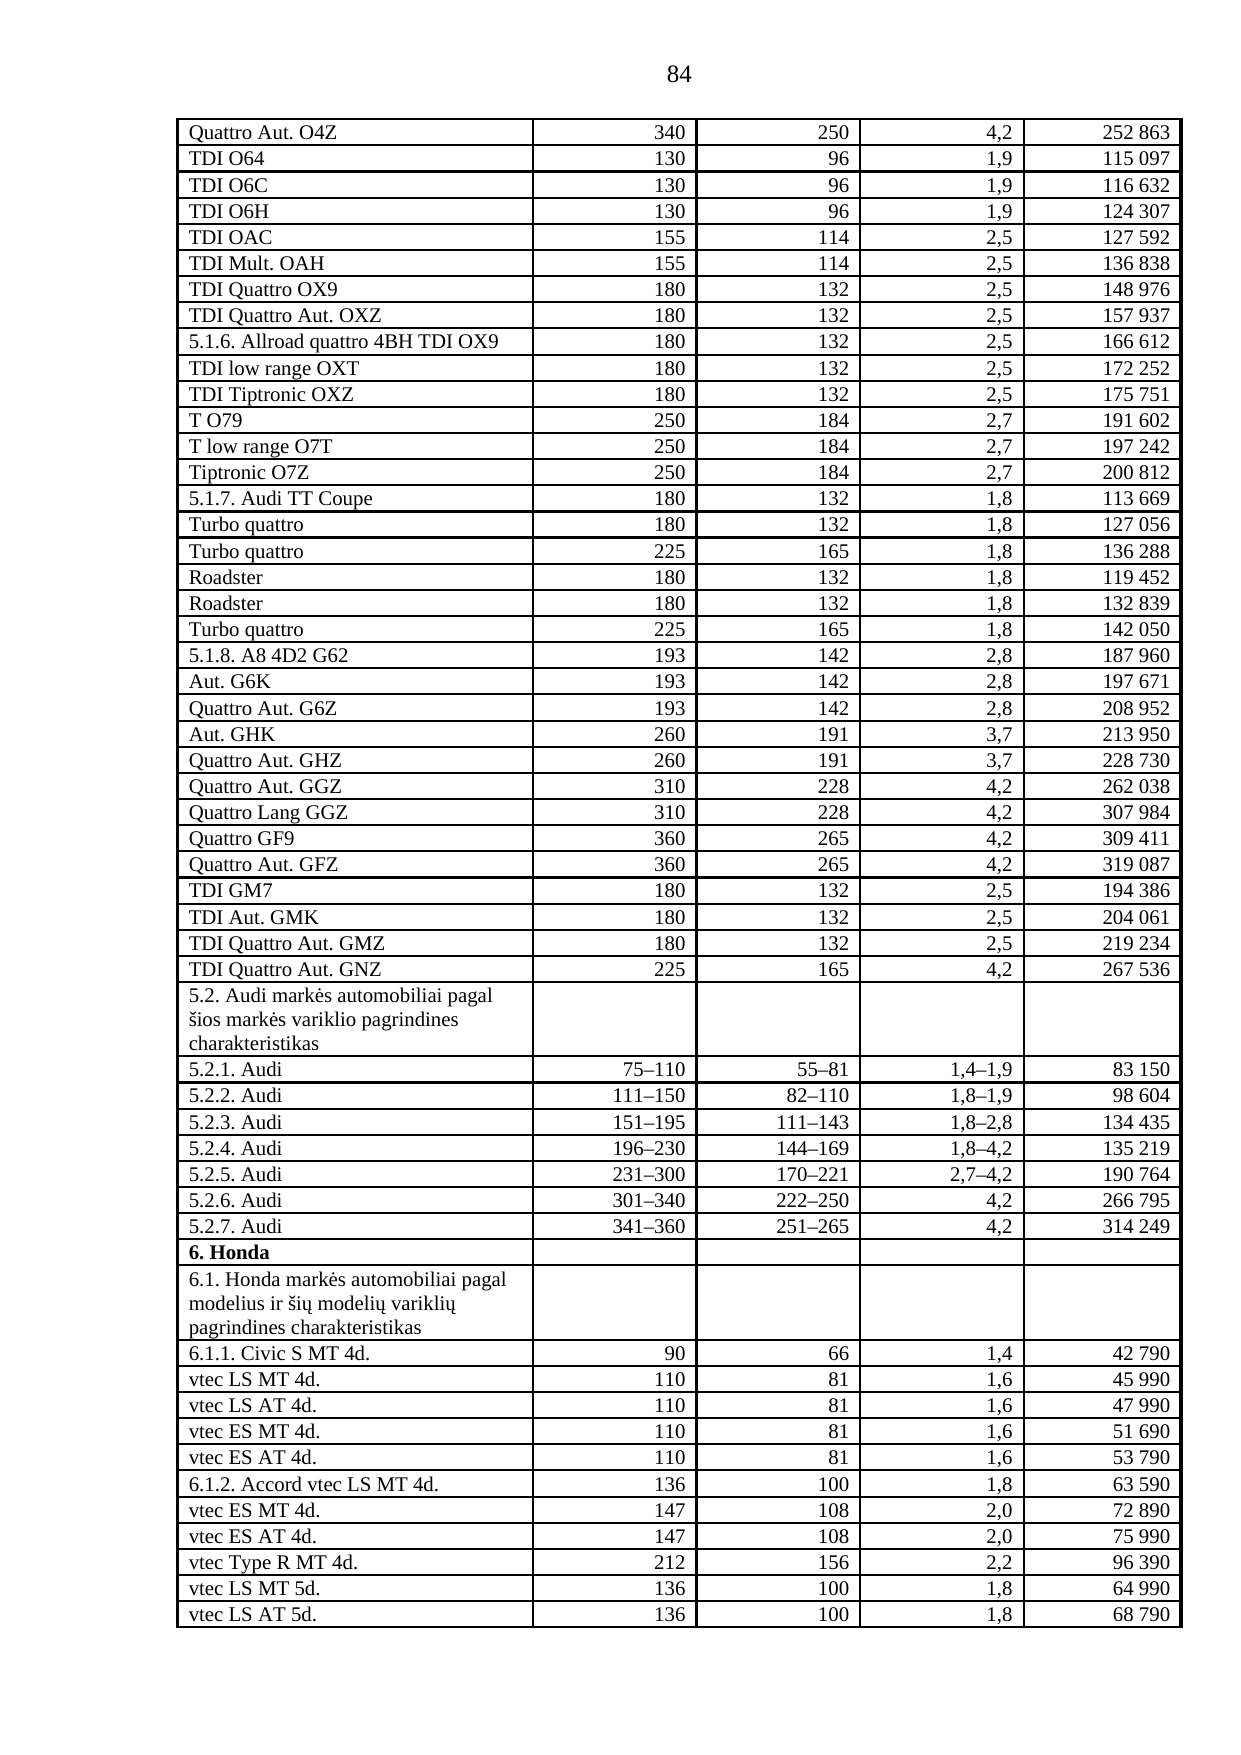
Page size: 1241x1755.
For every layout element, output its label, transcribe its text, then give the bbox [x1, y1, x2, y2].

table_cell vtec LS AT 5d. [179, 1602, 532, 1626]
table_cell 165 [698, 617, 859, 641]
table_cell 1,4–1,9 [861, 1057, 1023, 1081]
table_cell 144–169 [698, 1136, 859, 1160]
table_cell 260 [534, 722, 695, 746]
table_cell 180 [534, 486, 695, 510]
table_cell 180 [534, 303, 695, 327]
table_cell 147 [534, 1524, 695, 1548]
table_cell 1,8 [861, 1576, 1023, 1600]
table_cell TDI GM7 [179, 879, 532, 902]
table_cell [1025, 1240, 1179, 1264]
table_cell 166 612 [1025, 329, 1179, 353]
table_cell 55–81 [698, 1057, 859, 1081]
table_cell 340 [534, 120, 695, 144]
table_cell 225 [534, 617, 695, 641]
table_cell 212 [534, 1550, 695, 1574]
table_cell 5.1.8. A8 4D2 G62 [179, 643, 532, 667]
table_cell TDI Mult. OAH [179, 251, 532, 275]
table_cell 4,2 [861, 774, 1023, 798]
table_cell [534, 983, 695, 1055]
table_cell 136 [534, 1602, 695, 1626]
table_cell 180 [534, 329, 695, 353]
table_cell 250 [534, 408, 695, 432]
table_cell 194 386 [1025, 879, 1179, 902]
table_cell 5.2.1. Audi [179, 1057, 532, 1081]
table_cell 2,7–4,2 [861, 1162, 1023, 1186]
table_cell 1,8–1,9 [861, 1084, 1023, 1107]
table_cell 172 252 [1025, 356, 1179, 379]
table_cell 4,2 [861, 1188, 1023, 1212]
table_cell 1,6 [861, 1367, 1023, 1391]
table_cell 4,2 [861, 1214, 1023, 1238]
table_cell 113 669 [1025, 486, 1179, 510]
table_cell 265 [698, 826, 859, 850]
table_cell 72 890 [1025, 1498, 1179, 1522]
table_cell 110 [534, 1367, 695, 1391]
table_cell vtec ES MT 4d. [179, 1498, 532, 1522]
table_cell TDI low range OXT [179, 356, 532, 379]
table_cell 180 [534, 565, 695, 589]
table_cell 1,6 [861, 1393, 1023, 1417]
table_cell 6.1. Honda markės automobiliai pagal modelius ir šių modelių variklių pagrindines charakteristikas [179, 1266, 532, 1339]
table_cell 1,8–4,2 [861, 1136, 1023, 1160]
table_cell 3,7 [861, 722, 1023, 746]
table_cell 2,5 [861, 225, 1023, 249]
table_cell 180 [534, 905, 695, 929]
table_cell TDI Quattro Aut. GNZ [179, 957, 532, 981]
table_cell [534, 1266, 695, 1339]
table_cell T O79 [179, 408, 532, 432]
table_cell 2,5 [861, 329, 1023, 353]
table_cell 81 [698, 1367, 859, 1391]
table_cell 96 390 [1025, 1550, 1179, 1574]
table_cell 310 [534, 800, 695, 824]
table_cell TDI Tiptronic OXZ [179, 382, 532, 406]
table_cell 175 751 [1025, 382, 1179, 406]
table_cell 2,5 [861, 251, 1023, 275]
table_cell 2,2 [861, 1550, 1023, 1574]
table_cell 184 [698, 408, 859, 432]
table_cell 66 [698, 1341, 859, 1365]
table_cell 110 [534, 1393, 695, 1417]
table_cell 53 790 [1025, 1445, 1179, 1469]
table_cell 191 [698, 722, 859, 746]
table_cell 2,8 [861, 695, 1023, 719]
table_cell 114 [698, 225, 859, 249]
table_cell 5.1.7. Audi TT Coupe [179, 486, 532, 510]
table_cell 193 [534, 643, 695, 667]
table_cell 132 [698, 303, 859, 327]
table_cell 4,2 [861, 957, 1023, 981]
table_cell 63 590 [1025, 1471, 1179, 1496]
table_cell 130 [534, 173, 695, 197]
table_cell 197 671 [1025, 669, 1179, 693]
table_cell 4,2 [861, 800, 1023, 824]
table_cell [861, 983, 1023, 1055]
table_cell 319 087 [1025, 852, 1179, 876]
table_cell Quattro GF9 [179, 826, 532, 850]
table_cell 1,4 [861, 1341, 1023, 1365]
table_cell 4,2 [861, 826, 1023, 850]
table_cell 231–300 [534, 1162, 695, 1186]
table_cell 3,7 [861, 748, 1023, 772]
table_cell 47 990 [1025, 1393, 1179, 1417]
table_cell 132 [698, 513, 859, 536]
table_cell 1,9 [861, 146, 1023, 170]
table_cell 200 812 [1025, 460, 1179, 484]
table_cell 5.2.4. Audi [179, 1136, 532, 1160]
table_cell 219 234 [1025, 931, 1179, 955]
table_cell 1,8 [861, 513, 1023, 536]
table_cell 134 435 [1025, 1110, 1179, 1134]
table_cell 96 [698, 199, 859, 223]
table_cell 250 [534, 434, 695, 458]
table_cell 2,5 [861, 382, 1023, 406]
table_cell 2,5 [861, 931, 1023, 955]
table_cell 132 [698, 931, 859, 955]
table_cell [534, 1240, 695, 1264]
table_cell 262 038 [1025, 774, 1179, 798]
table_cell 180 [534, 591, 695, 615]
table_cell 1,9 [861, 199, 1023, 223]
table_cell TDI Quattro Aut. GMZ [179, 931, 532, 955]
table_cell 204 061 [1025, 905, 1179, 929]
table_cell 2,8 [861, 643, 1023, 667]
table_cell vtec LS MT 5d. [179, 1576, 532, 1600]
table_cell 2,5 [861, 277, 1023, 301]
table_cell vtec ES AT 4d. [179, 1445, 532, 1469]
table_cell 151–195 [534, 1110, 695, 1134]
table_cell Quattro Lang GGZ [179, 800, 532, 824]
table_cell [1025, 983, 1179, 1055]
table_cell 136 838 [1025, 251, 1179, 275]
table_cell 132 [698, 277, 859, 301]
table_cell 82–110 [698, 1084, 859, 1107]
table_cell 81 [698, 1419, 859, 1443]
table_cell 136 288 [1025, 539, 1179, 563]
table_cell 4,2 [861, 120, 1023, 144]
table_cell 170–221 [698, 1162, 859, 1186]
table_cell 132 [698, 591, 859, 615]
table_cell [698, 983, 859, 1055]
table_cell 132 [698, 905, 859, 929]
table_cell 1,8–2,8 [861, 1110, 1023, 1134]
table_cell 83 150 [1025, 1057, 1179, 1081]
table_cell 5.2.3. Audi [179, 1110, 532, 1134]
table_cell 2,5 [861, 356, 1023, 379]
table_cell 45 990 [1025, 1367, 1179, 1391]
table_cell 180 [534, 513, 695, 536]
table_cell [698, 1266, 859, 1339]
table_cell Aut. G6K [179, 669, 532, 693]
table_cell 75–110 [534, 1057, 695, 1081]
table_cell 1,8 [861, 565, 1023, 589]
table_cell T low range O7T [179, 434, 532, 458]
table_cell TDI OAC [179, 225, 532, 249]
table_cell 2,0 [861, 1524, 1023, 1548]
table_cell 265 [698, 852, 859, 876]
table_cell 5.2.5. Audi [179, 1162, 532, 1186]
table_cell TDI Quattro Aut. OXZ [179, 303, 532, 327]
table_cell 2,7 [861, 460, 1023, 484]
table_cell 132 [698, 486, 859, 510]
table_cell 6.1.1. Civic S MT 4d. [179, 1341, 532, 1365]
table_cell 2,0 [861, 1498, 1023, 1522]
table_cell Aut. GHK [179, 722, 532, 746]
table_cell 132 [698, 329, 859, 353]
table_cell vtec ES AT 4d. [179, 1524, 532, 1548]
table_cell 191 [698, 748, 859, 772]
table_cell [861, 1240, 1023, 1264]
table_cell 1,6 [861, 1445, 1023, 1469]
table_cell 310 [534, 774, 695, 798]
table_cell 193 [534, 695, 695, 719]
table_cell 51 690 [1025, 1419, 1179, 1443]
table_cell 251–265 [698, 1214, 859, 1238]
table_cell 132 [698, 879, 859, 902]
table_cell 267 536 [1025, 957, 1179, 981]
table_cell 190 764 [1025, 1162, 1179, 1186]
table_cell 1,8 [861, 617, 1023, 641]
table_cell [698, 1240, 859, 1264]
table_cell 64 990 [1025, 1576, 1179, 1600]
table_cell 341–360 [534, 1214, 695, 1238]
table_cell 1,8 [861, 591, 1023, 615]
table_cell 108 [698, 1498, 859, 1522]
table_cell 1,8 [861, 1602, 1023, 1626]
table_cell 142 [698, 669, 859, 693]
table_cell 309 411 [1025, 826, 1179, 850]
table_cell TDI Quattro OX9 [179, 277, 532, 301]
table_cell 1,9 [861, 173, 1023, 197]
table_cell 100 [698, 1602, 859, 1626]
table_cell 132 [698, 382, 859, 406]
table_cell 135 219 [1025, 1136, 1179, 1160]
table_cell 124 307 [1025, 199, 1179, 223]
table_cell 260 [534, 748, 695, 772]
table_cell 360 [534, 826, 695, 850]
table_cell 132 [698, 565, 859, 589]
table_cell 2,5 [861, 905, 1023, 929]
table_cell 225 [534, 539, 695, 563]
table_cell 98 604 [1025, 1084, 1179, 1107]
table_cell TDI O6H [179, 199, 532, 223]
table_cell 180 [534, 356, 695, 379]
table_cell 5.2. Audi markės automobiliai pagal šios markės variklio pagrindines charakteristikas [179, 983, 532, 1055]
table_cell 6.1.2. Accord vtec LS MT 4d. [179, 1471, 532, 1496]
table_cell 132 [698, 356, 859, 379]
table_cell 197 242 [1025, 434, 1179, 458]
table_cell 5.1.6. Allroad quattro 4BH TDI OX9 [179, 329, 532, 353]
table_cell Tiptronic O7Z [179, 460, 532, 484]
table_cell [861, 1266, 1023, 1339]
table_cell 165 [698, 957, 859, 981]
table_cell 314 249 [1025, 1214, 1179, 1238]
table_cell vtec LS AT 4d. [179, 1393, 532, 1417]
table_cell 110 [534, 1445, 695, 1469]
table_cell 68 790 [1025, 1602, 1179, 1626]
table_cell 116 632 [1025, 173, 1179, 197]
table_cell vtec ES MT 4d. [179, 1419, 532, 1443]
table_cell Quattro Aut. GFZ [179, 852, 532, 876]
table_cell 187 960 [1025, 643, 1179, 667]
table_cell 115 097 [1025, 146, 1179, 170]
table_cell 142 [698, 643, 859, 667]
table_cell Quattro Aut. G6Z [179, 695, 532, 719]
table_cell 180 [534, 931, 695, 955]
table_cell 127 592 [1025, 225, 1179, 249]
table_cell 114 [698, 251, 859, 275]
table_cell 4,2 [861, 852, 1023, 876]
table_cell 5.2.2. Audi [179, 1084, 532, 1107]
table_cell 100 [698, 1576, 859, 1600]
table_cell 2,5 [861, 303, 1023, 327]
table_cell 96 [698, 146, 859, 170]
table_cell Quattro Aut. GHZ [179, 748, 532, 772]
table_cell Quattro Aut. GGZ [179, 774, 532, 798]
table_cell 228 [698, 774, 859, 798]
table_cell 250 [534, 460, 695, 484]
table_cell 2,5 [861, 879, 1023, 902]
table_cell 184 [698, 434, 859, 458]
table_cell Roadster [179, 591, 532, 615]
table_cell 360 [534, 852, 695, 876]
table_cell Quattro Aut. O4Z [179, 120, 532, 144]
table_cell 180 [534, 277, 695, 301]
table_cell 180 [534, 382, 695, 406]
table_cell 142 [698, 695, 859, 719]
table_cell 42 790 [1025, 1341, 1179, 1365]
table_cell 100 [698, 1471, 859, 1496]
table_cell 307 984 [1025, 800, 1179, 824]
table_cell 96 [698, 173, 859, 197]
table_cell 165 [698, 539, 859, 563]
table_cell 5.2.6. Audi [179, 1188, 532, 1212]
table_cell 110 [534, 1419, 695, 1443]
table_cell 2,8 [861, 669, 1023, 693]
table_cell 157 937 [1025, 303, 1179, 327]
table_cell 132 839 [1025, 591, 1179, 615]
table_cell 108 [698, 1524, 859, 1548]
table_cell 136 [534, 1576, 695, 1600]
table_cell TDI O64 [179, 146, 532, 170]
table_cell 1,8 [861, 539, 1023, 563]
table_cell 193 [534, 669, 695, 693]
table_cell 266 795 [1025, 1188, 1179, 1212]
table_cell 111–143 [698, 1110, 859, 1134]
table_cell Turbo quattro [179, 539, 532, 563]
table_cell 142 050 [1025, 617, 1179, 641]
table_cell 136 [534, 1471, 695, 1496]
table_cell 213 950 [1025, 722, 1179, 746]
table_cell 81 [698, 1445, 859, 1469]
table_cell 1,8 [861, 486, 1023, 510]
table_cell 90 [534, 1341, 695, 1365]
table_cell TDI O6C [179, 173, 532, 197]
table_cell Turbo quattro [179, 513, 532, 536]
table_cell 130 [534, 146, 695, 170]
table_cell 225 [534, 957, 695, 981]
table_cell vtec LS MT 4d. [179, 1367, 532, 1391]
table_cell 1,6 [861, 1419, 1023, 1443]
table_cell 119 452 [1025, 565, 1179, 589]
table_cell 6. Honda [179, 1240, 532, 1264]
table_cell 130 [534, 199, 695, 223]
table_cell 222–250 [698, 1188, 859, 1212]
table_cell 2,7 [861, 408, 1023, 432]
table_cell 228 730 [1025, 748, 1179, 772]
table_cell vtec Type R MT 4d. [179, 1550, 532, 1574]
table_cell 81 [698, 1393, 859, 1417]
table_cell 111–150 [534, 1084, 695, 1107]
table_cell Roadster [179, 565, 532, 589]
table_cell 180 [534, 879, 695, 902]
table_cell 184 [698, 460, 859, 484]
table_cell 191 602 [1025, 408, 1179, 432]
table_cell 1,8 [861, 1471, 1023, 1496]
table_cell 148 976 [1025, 277, 1179, 301]
table_cell 127 056 [1025, 513, 1179, 536]
table_cell 5.2.7. Audi [179, 1214, 532, 1238]
table_cell TDI Aut. GMK [179, 905, 532, 929]
table_cell 75 990 [1025, 1524, 1179, 1548]
table_cell [1025, 1266, 1179, 1339]
table_cell 156 [698, 1550, 859, 1574]
table_cell 250 [698, 120, 859, 144]
table_cell 155 [534, 225, 695, 249]
table_cell 147 [534, 1498, 695, 1522]
table_cell 208 952 [1025, 695, 1179, 719]
table_cell 252 863 [1025, 120, 1179, 144]
table_cell 155 [534, 251, 695, 275]
table_cell 196–230 [534, 1136, 695, 1160]
table_cell 2,7 [861, 434, 1023, 458]
table_cell 228 [698, 800, 859, 824]
table_cell 301–340 [534, 1188, 695, 1212]
table_cell Turbo quattro [179, 617, 532, 641]
